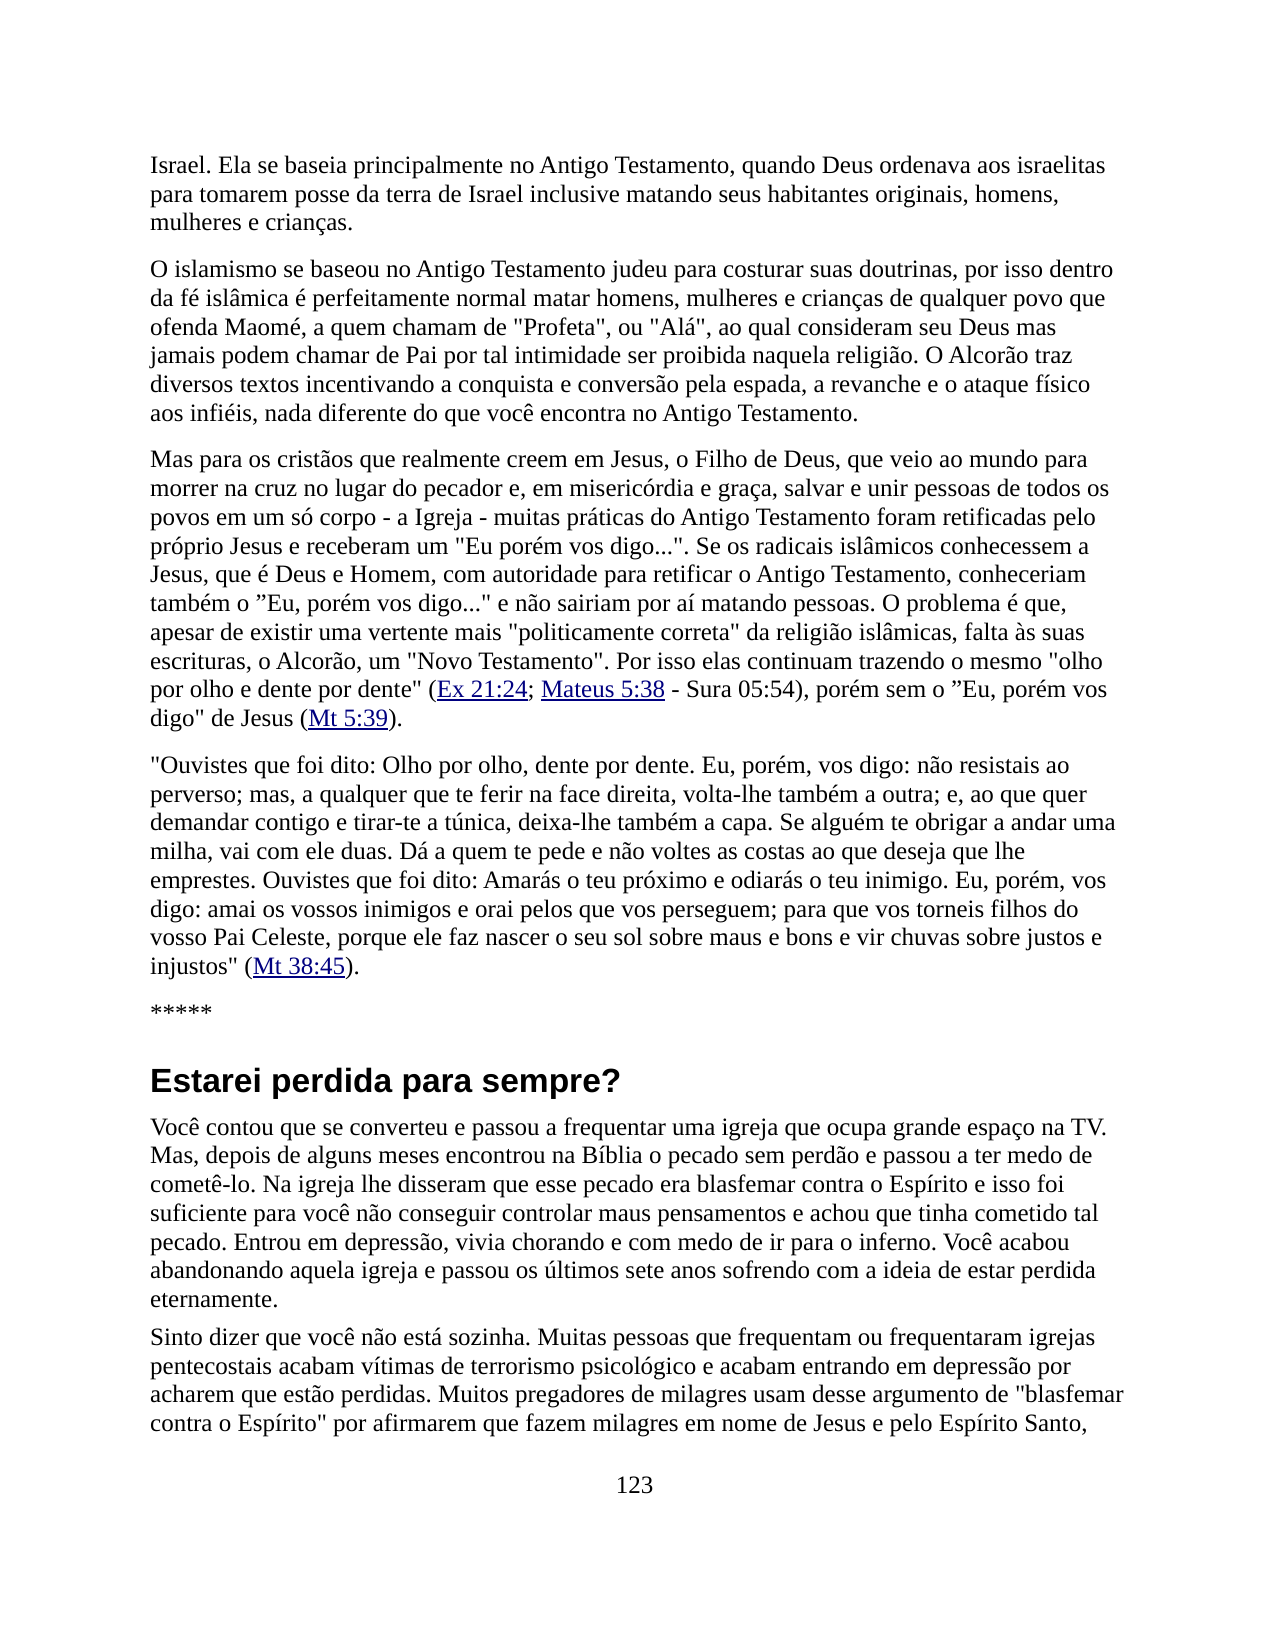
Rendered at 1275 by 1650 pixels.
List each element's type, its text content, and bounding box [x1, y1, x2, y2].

text "Ouvistes que foi dito: Olho por olho, dente por dente. Eu, porém, vos digo: não resistais ao perverso; mas, a qualquer que te ferir na face direita, volta-lhe também a outra; e, ao que quer demandar contigo e tirar-te a túnica, deixa-lhe também a capa. Se alguém te obrigar a andar uma milha, vai com ele duas. Dá a quem te pede e não voltes as costas ao que deseja que lhe emprestes. Ouvistes que foi dito: Amarás o teu próximo e odiarás o teu inimigo. Eu, porém, vos digo: amai os vossos inimigos e orai pelos que vos perseguem; para que vos torneis filhos do vosso Pai Celeste, porque ele faz nascer o seu sol sobre maus e bons e vir chuvas sobre justos e injustos" (Mt 38:45). [150, 750, 1125, 980]
text Israel. Ela se baseia principalmente no Antigo Testamento, quando Deus ordenava aos israelitas para tomarem posse da terra de Israel inclusive matando seus habitantes originais, homens, mulheres e crianças. [150, 150, 1125, 236]
subtitle Estarei perdida para sempre? [150, 1061, 1125, 1099]
text ***** [150, 998, 1125, 1027]
text Mas para os cristãos que realmente creem em Jesus, o Filho de Deus, que veio ao mundo para morrer na cruz no lugar do pecador e, em misericórdia e graça, salvar e unir pessoas de todos os povos em um só corpo - a Igreja - muitas práticas do Antigo Testamento foram retificadas pelo próprio Jesus e receberam um "Eu porém vos digo...". Se os radicais islâmicos conhecessem a Jesus, que é Deus e Homem, com autoridade para retificar o Antigo Testamento, conheceriam também o ”Eu, porém vos digo..." e não sairiam por aí matando pessoas. O problema é que, apesar de existir uma vertente mais "politicamente correta" da religião islâmicas, falta às suas escrituras, o Alcorão, um "Novo Testamento". Por isso elas continuam trazendo o mesmo "olho por olho e dente por dente" (Ex 21:24; Mateus 5:38 - Sura 05:54), porém sem o ”Eu, porém vos digo" de Jesus (Mt 5:39). [150, 444, 1125, 732]
text Sinto dizer que você não está sozinha. Muitas pessoas que frequentam ou frequentaram igrejas pentecostais acabam vítimas de terrorismo psicológico e acabam entrando em depressão por acharem que estão perdidas. Muitos pregadores de milagres usam desse argumento de "blasfemar contra o Espírito" por afirmarem que fazem milagres em nome de Jesus e pelo Espírito Santo, [150, 1322, 1125, 1437]
text O islamismo se baseou no Antigo Testamento judeu para costurar suas doutrinas, por isso dentro da fé islâmica é perfeitamente normal matar homens, mulheres e crianças de qualquer povo que ofenda Maomé, a quem chamam de "Profeta", ou "Alá", ao qual consideram seu Deus mas jamais podem chamar de Pai por tal intimidade ser proibida naquela religião. O Alcorão traz diversos textos incentivando a conquista e conversão pela espada, a revanche e o ataque físico aos infiéis, nada diferente do que você encontra no Antigo Testamento. [150, 254, 1125, 427]
text Você contou que se converteu e passou a frequentar uma igreja que ocupa grande espaço na TV. Mas, depois de alguns meses encontrou na Bíblia o pecado sem perdão e passou a ter medo de cometê-lo. Na igreja lhe disseram que esse pecado era blasfemar contra o Espírito e isso foi suficiente para você não conseguir controlar maus pensamentos e achou que tinha cometido tal pecado. Entrou em depressão, vivia chorando e com medo de ir para o inferno. Você acabou abandonando aquela igreja e passou os últimos sete anos sofrendo com a ideia de estar perdida eternamente. [150, 1112, 1125, 1313]
